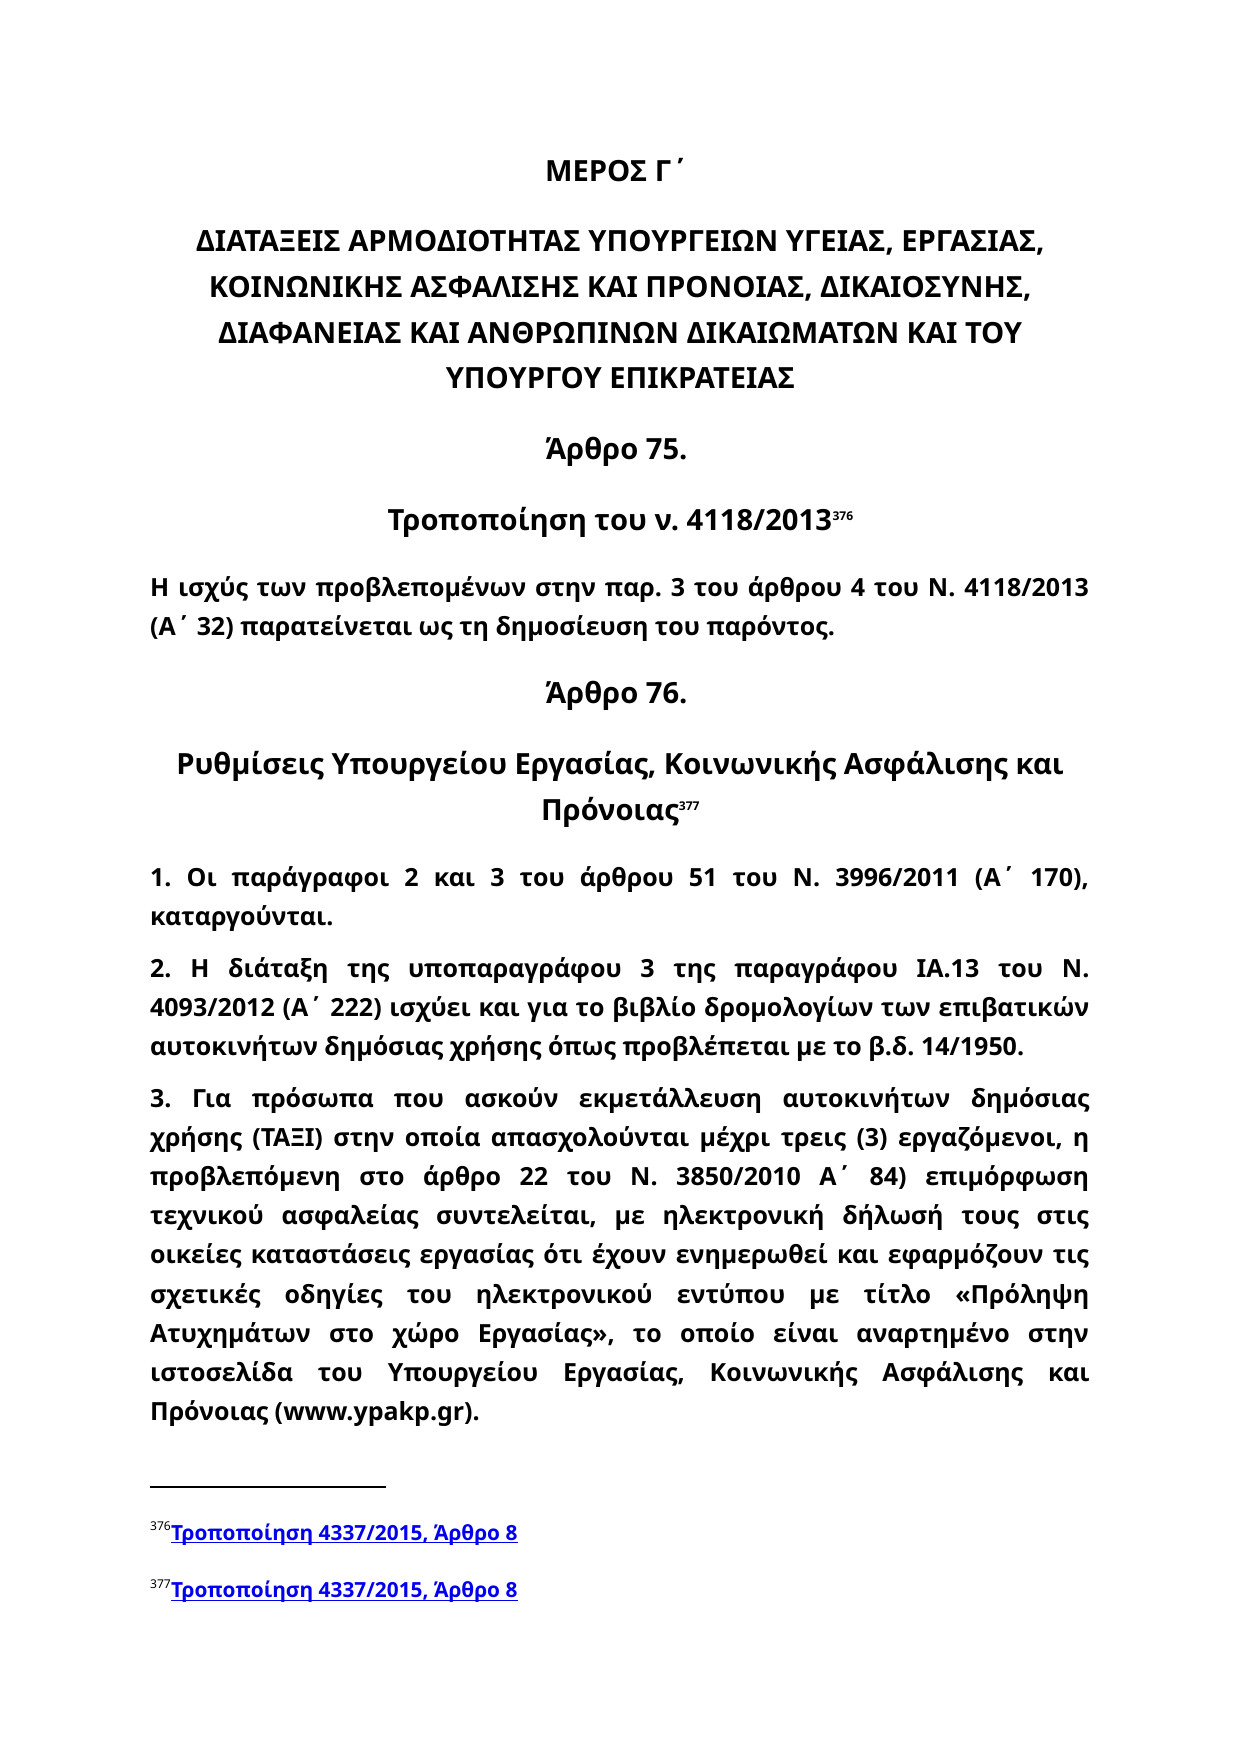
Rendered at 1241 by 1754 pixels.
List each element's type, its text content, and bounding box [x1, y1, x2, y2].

subtitle ΜΕΡΟΣ Γ΄ [150, 150, 1090, 190]
text Η ισχύς των προβλεπομένων στην παρ. 3 του άρθρου 4 του Ν. 4118/2013 (Α΄ 32) παρατείνεται ως τη δημοσίευση του παρόντος. [150, 569, 1090, 643]
text 1. Οι παράγραφοι 2 και 3 του άρθρου 51 του Ν. 3996/2011 (Α΄ 170), καταργούνται. [150, 859, 1090, 933]
text 2. Η διάταξη της υποπαραγράφου 3 της παραγράφου ΙΑ.13 του Ν. 4093/2012 (Α΄ 222) ισχύει και για το βιβλίο δρομολογίων των επιβατικών αυτοκινήτων δημόσιας χρήσης όπως προβλέπεται με το β.δ. 14/1950. [150, 950, 1090, 1063]
subtitle Άρθρο 75. [150, 428, 1090, 468]
subtitle ΔΙΑΤΑΞΕΙΣ ΑΡΜΟΔΙΟΤΗΤΑΣ ΥΠΟΥΡΓΕΙΩΝ ΥΓΕΙΑΣ, ΕΡΓΑΣΙΑΣ, ΚΟΙΝΩΝΙΚΗΣ ΑΣΦΑΛΙΣΗΣ ΚΑΙ ΠΡΟΝΟΙΑΣ, ΔΙΚΑΙΟΣΥΝΗΣ, ΔΙΑΦΑΝΕΙΑΣ ΚΑΙ ΑΝΘΡΩΠΙΝΩΝ ΔΙΚΑΙΩΜΑΤΩΝ ΚΑΙ ΤΟΥ ΥΠΟΥΡΓΟΥ ΕΠΙΚΡΑΤΕΙΑΣ [150, 221, 1090, 397]
subtitle Ρυθμίσεις Υπουργείου Εργασίας, Κοινωνικής Ασφάλισης και Πρόνοιας [150, 743, 1090, 829]
text 3. Για πρόσωπα που ασκούν εκμετάλλευση αυτοκινήτων δημόσιας χρήσης (ΤΑΞΙ) στην οποία απασχολούνται μέχρι τρεις (3) εργαζόμενοι, η προβλεπόμενη στο άρθρο 22 του Ν. 3850/2010 Α΄ 84) επιμόρφωση τεχνικού ασφαλείας συντελείται, με ηλεκτρονική δήλωσή τους στις οικείες καταστάσεις εργασίας ότι έχουν ενημερωθεί και εφαρμόζουν τις σχετικές οδηγίες του ηλεκτρονικού εντύπου με τίτλο «Πρόληψη Ατυχημάτων στο χώρο Εργασίας», το οποίο είναι αναρτημένο στην ιστοσελίδα του Υπουργείου Εργασίας, Κοινωνικής Ασφάλισης και Πρόνοιας (www.ypakp.gr). [150, 1080, 1090, 1428]
text Τροποποίηση 4337/2015, Άρθρο 8 [150, 1576, 1090, 1604]
subtitle Άρθρο 76. [150, 673, 1090, 712]
text Τροποποίηση 4337/2015, Άρθρο 8 [150, 1518, 1090, 1546]
subtitle Τροποποίηση του ν. 4118/2013 [150, 499, 1090, 538]
